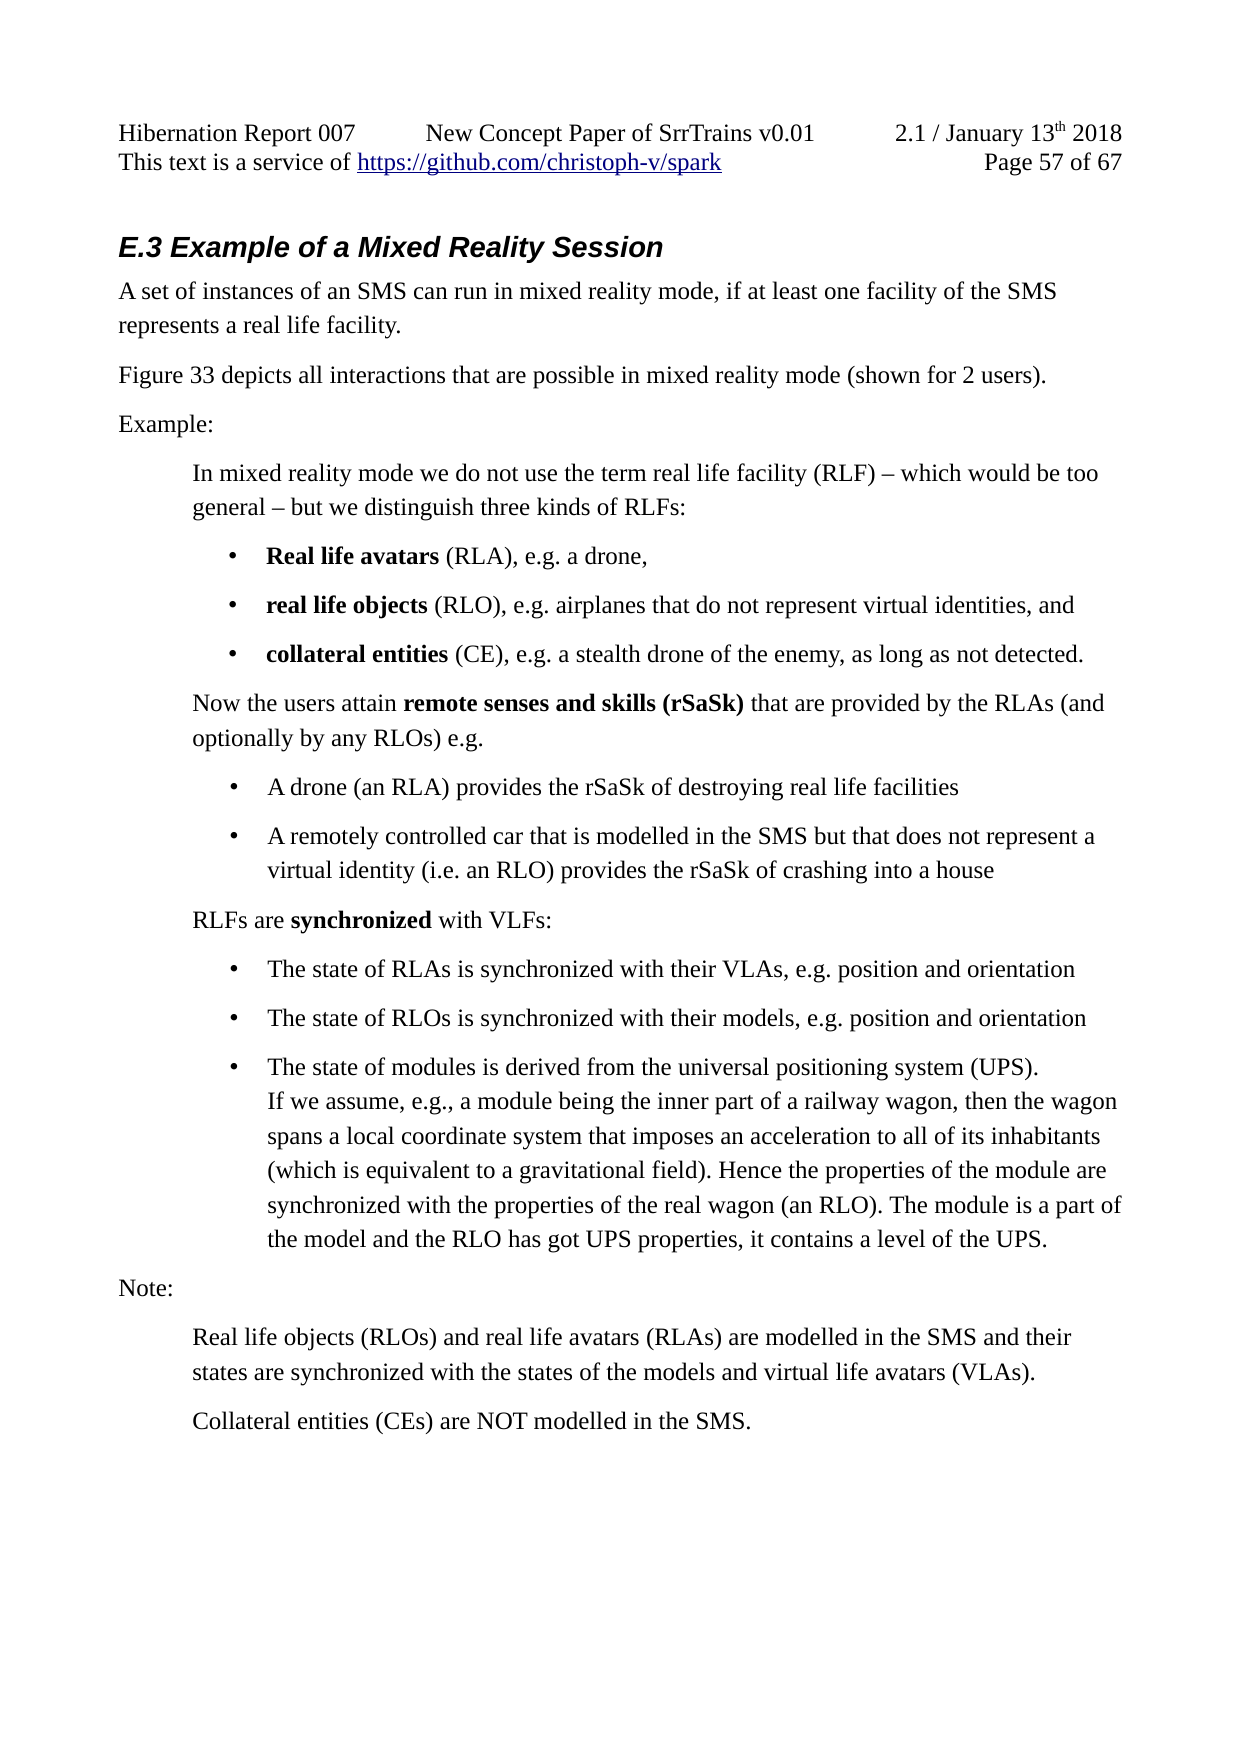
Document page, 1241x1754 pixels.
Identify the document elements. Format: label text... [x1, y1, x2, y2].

text Now the users attain remote senses and skills (rSaSk) that are provided by the RLAs (and optionally by any RLOs) e.g. [192, 688, 1122, 752]
text Example: [118, 409, 1122, 437]
list The state of RLOs is synchronized with their models, e.g. position and orientation [229, 1003, 1122, 1032]
text Figure 33 depicts all interactions that are possible in mixed reality mode (shown for 2 users). [118, 360, 1122, 388]
subtitle E.3 Example of a Mixed Reality Session [118, 230, 1122, 264]
list Real life avatars (RLA), e.g. a drone, [228, 541, 1122, 570]
list real life objects (RLO), e.g. airplanes that do not represent virtual identities, and [228, 590, 1122, 619]
list collateral entities (CE), e.g. a stealth drone of the enemy, as long as not detected. [228, 639, 1122, 668]
list A remotely controlled car that is modelled in the SMS but that does not represent a virtual identity (i.e. an RLO) provides the rSaSk of crashing into a house [229, 821, 1122, 884]
text Real life objects (RLOs) and real life avatars (RLAs) are modelled in the SMS and their states are synchronized with the states of the models and virtual life avatars (VLAs). [192, 1322, 1122, 1386]
list The state of modules is derived from the universal positioning system (UPS). If we assume, e.g., a module being the inner part of a railway wagon, then the wagon spans a local coordinate system that imposes an acceleration to all of its inhabitants (which is equivalent to a gravitational field). Hence the properties of the module are synchronized with the properties of the real wagon (an RLO). The module is a part of the model and the RLO has got UPS properties, it contains a level of the UPS. [229, 1052, 1122, 1253]
text In mixed reality mode we do not use the term real life facility (RLF) – which would be too general – but we distinguish three kinds of RLFs: [192, 458, 1122, 521]
text A set of instances of an SMS can run in mixed reality mode, if at least one facility of the SMS represents a real life facility. [118, 276, 1122, 339]
text Note: [118, 1273, 1122, 1302]
text Collateral entities (CEs) are NOT modelled in the SMS. [192, 1406, 1122, 1435]
list A drone (an RLA) provides the rSaSk of destroying real life facilities [229, 772, 1122, 801]
text RLFs are synchronized with VLFs: [192, 905, 1122, 933]
list The state of RLAs is synchronized with their VLAs, e.g. position and orientation [229, 954, 1122, 982]
